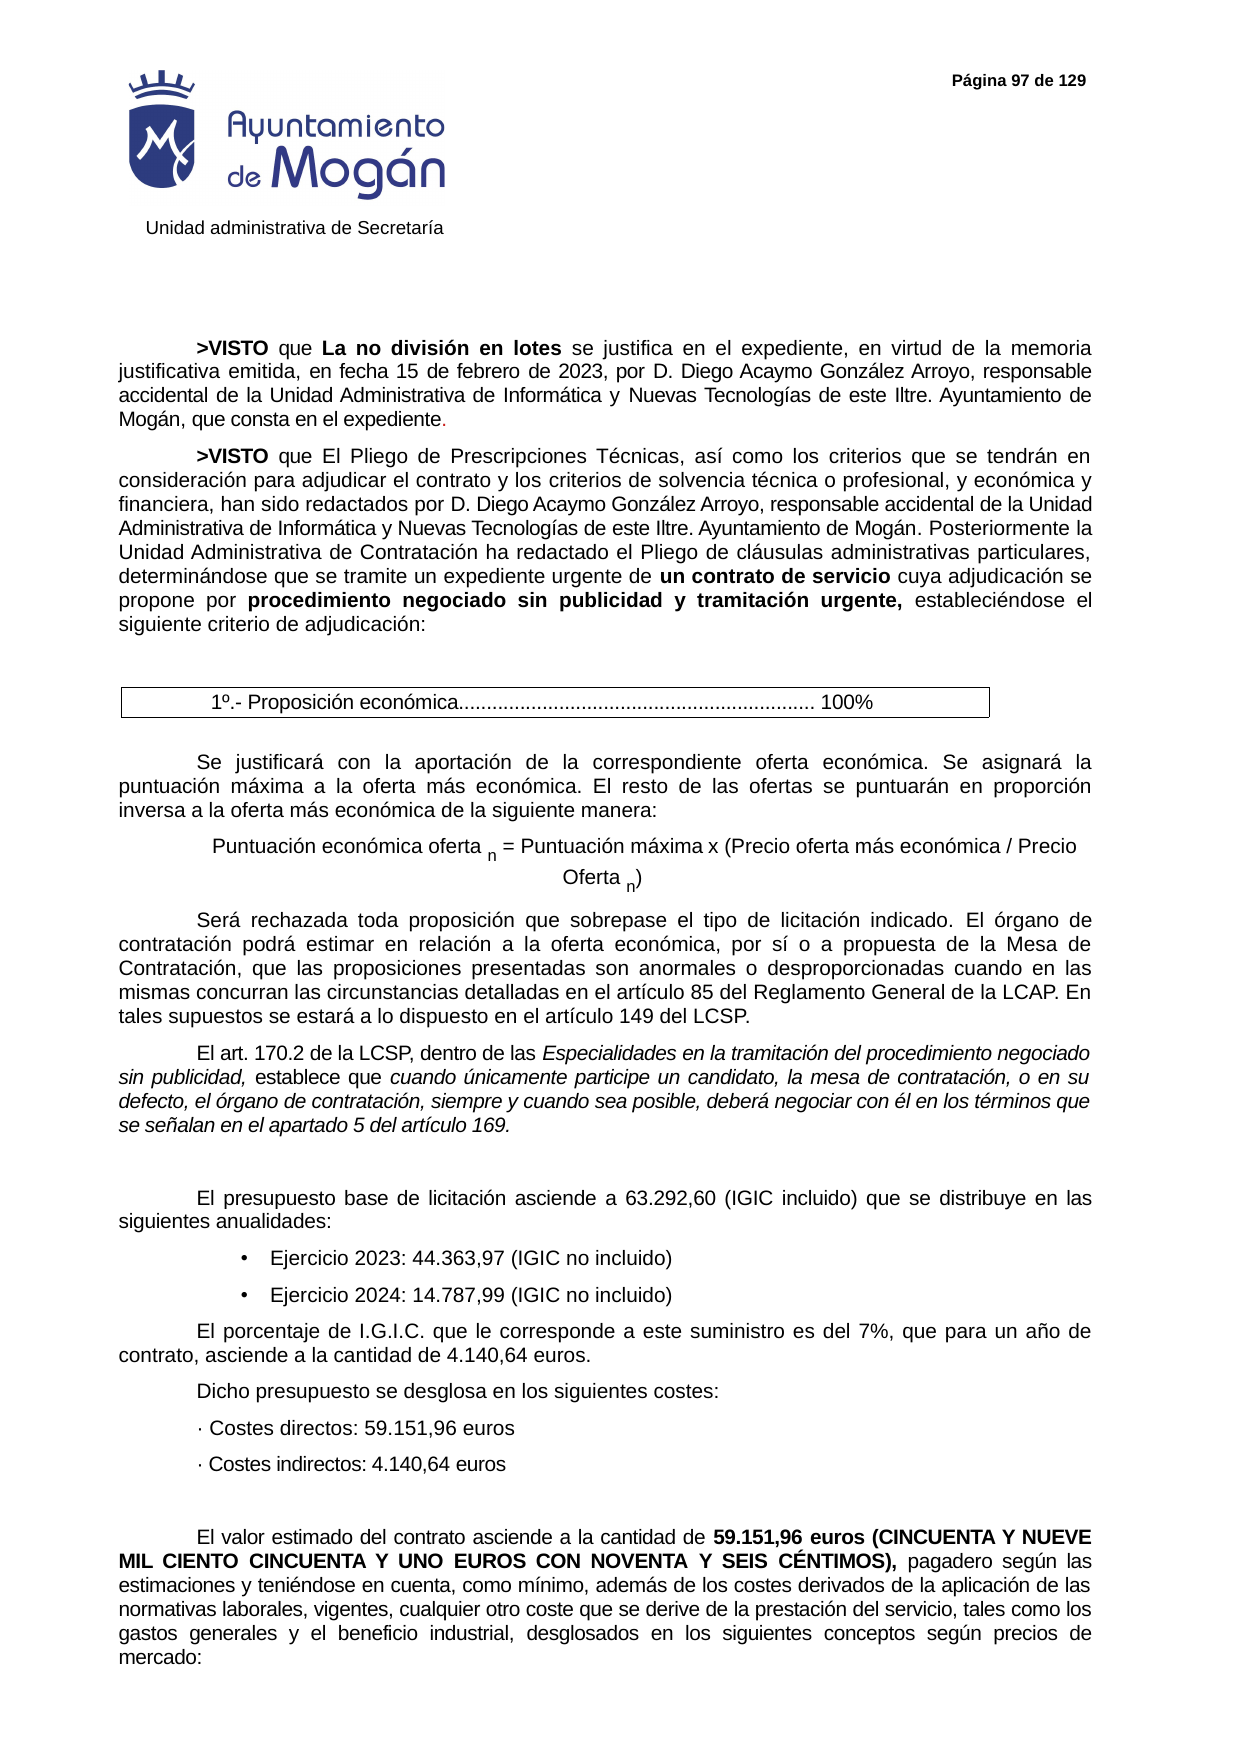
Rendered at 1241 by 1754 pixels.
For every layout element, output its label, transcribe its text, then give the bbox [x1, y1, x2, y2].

text · Costes indirectos: 4.140,64 euros [118, 1452, 1092, 1476]
list Ejercicio 2023: 44.363,97 (IGIC no incluido) [162, 1246, 1092, 1270]
text El presupuesto base de licitación asciende a 63.292,60 (IGIC incluido) que se distribuye en las siguientes anualidades: [118, 1185, 1092, 1233]
text >VISTO que El Pliego de Prescripciones Técnicas, así como los criterios que se tendrán en consideración para adjudicar el contrato y los criterios de solvencia técnica o profesional, y económica y financiera, han sido redactados por D. Diego Acaymo González Arroyo, responsable accidental de la Unidad Administrativa de Informática y Nuevas Tecnologías de este Iltre. Ayuntamiento de Mogán. Posteriormente la Unidad Administrativa de Contratación ha redactado el Pliego de cláusulas administrativas particulares, determinándose que se tramite un expediente urgente de un contrato de servicio cuya adjudicación se propone por procedimiento negociado sin publicidad y tramitación urgente, estableciéndose el siguiente criterio de adjudicación: [118, 444, 1092, 635]
text El porcentaje de I.G.I.C. que le corresponde a este suministro es del 7%, que para un año de contrato, asciende a la cantidad de 4.140,64 euros. [118, 1319, 1092, 1367]
list Ejercicio 2024: 14.787,99 (IGIC no incluido) [162, 1282, 1092, 1306]
text El valor estimado del contrato asciende a la cantidad de 59.151,96 euros (CINCUENTA Y NUEVE MIL CIENTO CINCUENTA Y UNO EUROS CON NOVENTA Y SEIS CÉNTIMOS), pagadero según las estimaciones y teniéndose en cuenta, como mínimo, además de los costes derivados de la aplicación de las normativas laborales, vigentes, cualquier otro coste que se derive de la prestación del servicio, tales como los gastos generales y el beneficio industrial, desglosados en los siguientes conceptos según precios de mercado: [118, 1525, 1092, 1669]
text · Costes directos: 59.151,96 euros [118, 1416, 1092, 1440]
text El art. 170.2 de la LCSP, dentro de las Especialidades en la tramitación del procedimiento negociado sin publicidad, establece que cuando únicamente participe un candidato, la mesa de contratación, o en su defecto, el órgano de contratación, siempre y cuando sea posible, deberá negociar con él en los términos que se señalan en el apartado 5 del artículo 169. [118, 1041, 1092, 1136]
text Será rechazada toda proposición que sobrepase el tipo de licitación indicado. El órgano de contratación podrá estimar en relación a la oferta económica, por sí o a propuesta de la Mesa de Contratación, que las proposiciones presentadas son anormales o desproporcionadas cuando en las mismas concurran las circunstancias detalladas en el artículo 85 del Reglamento General de la LCAP. En tales supuestos se estará a lo dispuesto en el artículo 149 del LCSP. [118, 908, 1092, 1028]
picture [128, 70, 445, 206]
text Dicho presupuesto se desglosa en los siguientes costes: [118, 1379, 1092, 1403]
text Se justificará con la aportación de la correspondiente oferta económica. Se asignará la puntuación máxima a la oferta más económica. El resto de las ofertas se puntuarán en proporción inversa a la oferta más económica de la siguiente manera: [118, 749, 1092, 821]
text >VISTO que La no división en lotes se justifica en el expediente, en virtud de la memoria justificativa emitida, en fecha 15 de febrero de 2023, por D. Diego Acaymo González Arroyo, responsable accidental de la Unidad Administrativa de Informática y Nuevas Tecnologías de este Iltre. Ayuntamiento de Mogán, que consta en el expediente. [118, 335, 1092, 431]
text Puntuación económica oferta n = Puntuación máxima x (Precio oferta más económica / Precio Oferta n) [118, 834, 1092, 896]
table_header 1º.- Proposición económica................................................................ 100% [118, 684, 992, 749]
